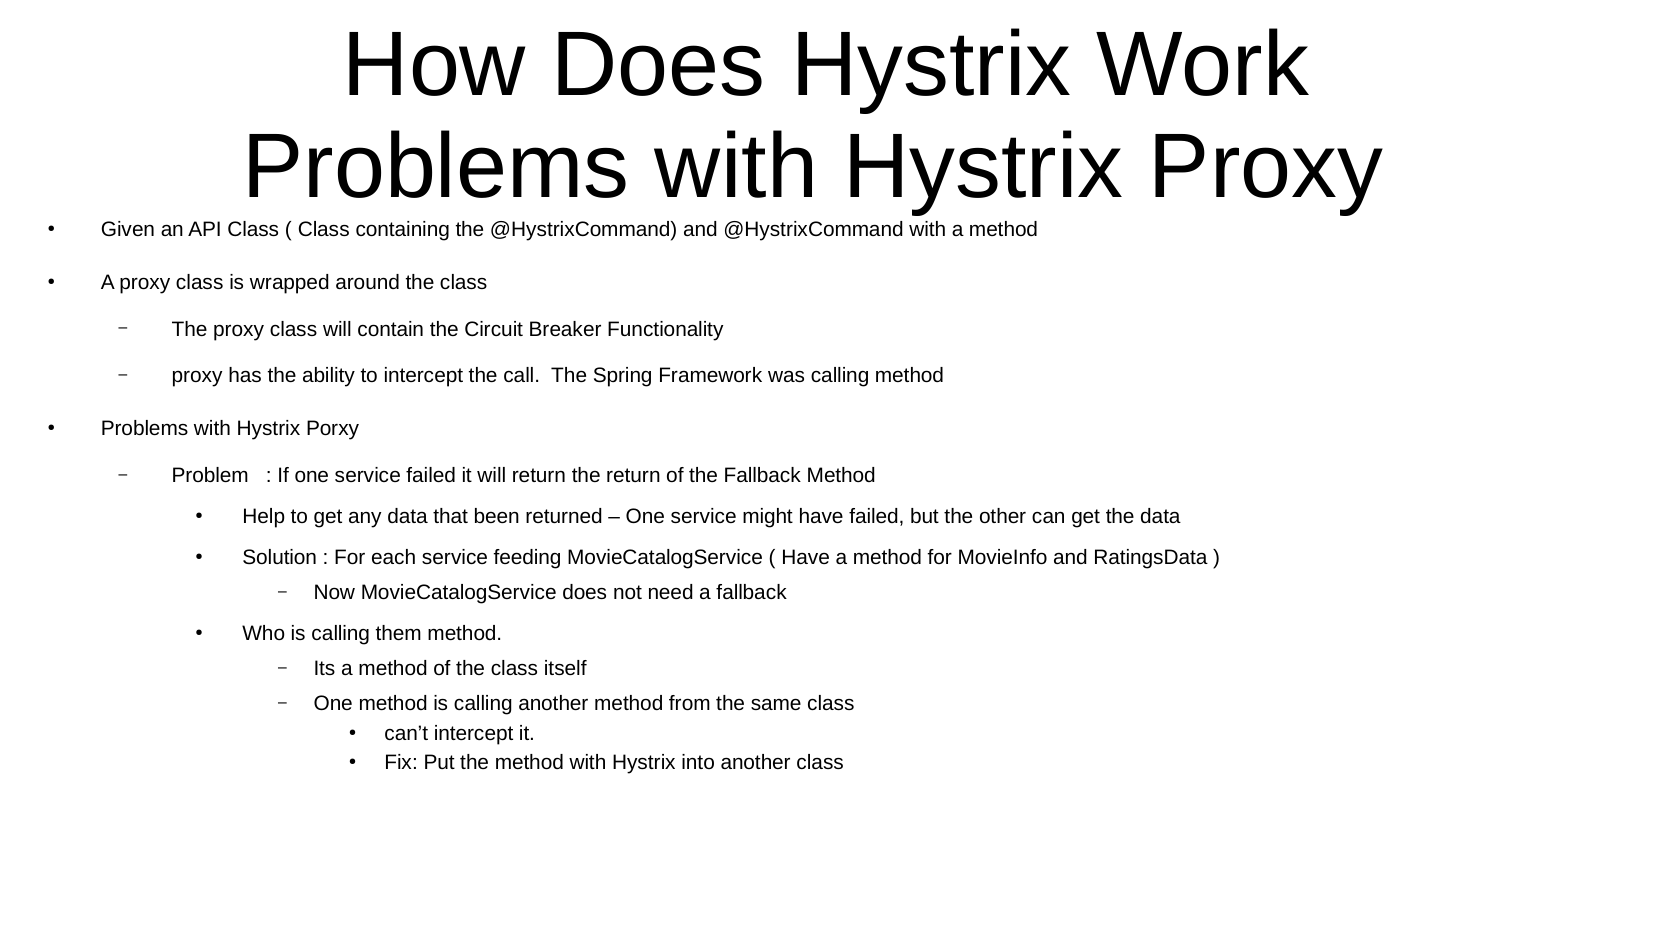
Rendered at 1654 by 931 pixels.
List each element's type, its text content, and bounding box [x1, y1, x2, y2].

title How Does Hystrix Work Problems with Hystrix Proxy [82, 12, 1571, 217]
list Given an API Class ( Class containing the @HystrixCommand) and @HystrixCommand with a method A proxy class is wrapped around the class The proxy class will contain the Circuit Breaker Functionality proxy has the ability to intercept the call. The Spring Framework was calling method Problems with Hystrix Porxy Problem : If one service failed it will return the return of the Fallback Method Help to get any data that been returned – One service might have failed, but the other can get the data Solution : For each service feeding MovieCatalogService ( Have a method for MovieInfo and RatingsData ) Now MovieCatalogService does not need a fallback Who is calling them method. Its a method of the class itself One method is calling another method from the same class can’t intercept it. Fix: Put the method with Hystrix into another class [30, 217, 1571, 916]
